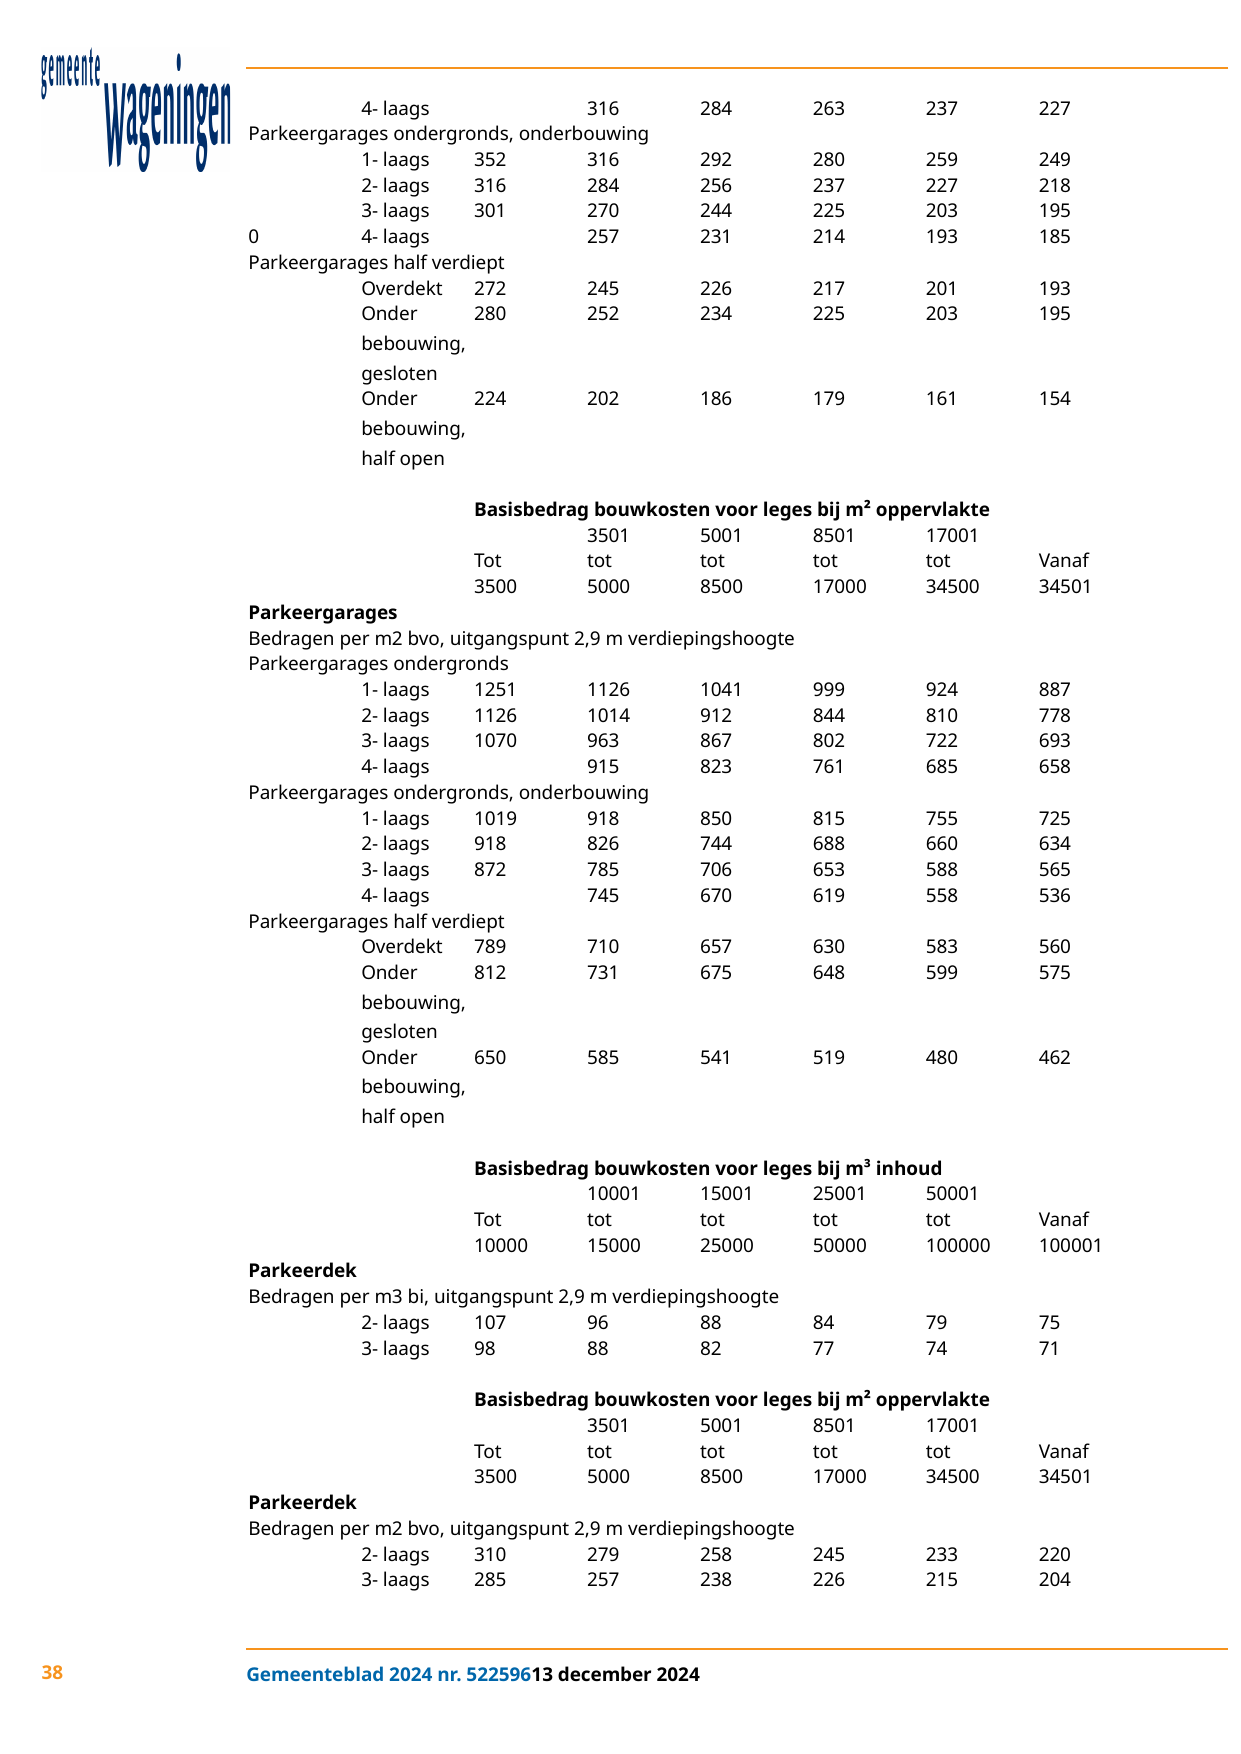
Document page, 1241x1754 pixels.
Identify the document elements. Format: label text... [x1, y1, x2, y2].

table_cell [248, 1541, 361, 1566]
table_cell [248, 496, 361, 522]
table_cell 234 [700, 301, 813, 386]
table_cell 3501 [587, 522, 700, 548]
table_cell 1251 [474, 676, 587, 702]
table_cell Onder bebouwing, gesloten [361, 301, 474, 386]
table_cell [248, 754, 361, 779]
table_cell 17000 [813, 1464, 926, 1489]
table_cell 2- laags [361, 1309, 474, 1335]
table_cell 79 [926, 1309, 1038, 1335]
table_cell [926, 779, 1038, 805]
table_cell 231 [700, 224, 813, 249]
table_cell 285 [474, 1566, 587, 1592]
table_cell tot [926, 1438, 1038, 1463]
table_cell [248, 172, 361, 198]
table_cell Overdekt [361, 275, 474, 301]
table_cell 225 [813, 301, 926, 386]
table_cell 25000 [700, 1232, 813, 1258]
table_cell [248, 856, 361, 882]
table_cell 107 [474, 1309, 587, 1335]
table_cell [587, 249, 700, 275]
table_cell 575 [1039, 959, 1152, 1044]
table_cell 75 [1039, 1309, 1152, 1335]
table_cell 227 [1039, 95, 1152, 121]
table_cell 918 [587, 805, 700, 831]
table_cell Onder bebouwing, half open [361, 386, 474, 470]
table_cell 82 [700, 1335, 813, 1361]
table_cell 284 [587, 172, 700, 198]
table_cell Bedragen per m3 bi, uitgangspunt 2,9 m verdiepingshoogte [248, 1284, 926, 1309]
table_cell tot [700, 1438, 813, 1463]
table_cell Tot [474, 1206, 587, 1232]
table_cell 195 [1039, 301, 1152, 386]
table_cell 867 [700, 728, 813, 753]
table_cell 789 [474, 934, 587, 959]
table_cell 480 [926, 1044, 1038, 1129]
table_cell 15001 [700, 1181, 813, 1206]
table_cell 50001 [926, 1181, 1038, 1206]
table_cell [361, 522, 474, 548]
table_cell [361, 1206, 474, 1232]
table_cell [1039, 599, 1152, 625]
table_cell 619 [813, 882, 926, 908]
table_cell [248, 805, 361, 831]
table_cell 1126 [587, 676, 700, 702]
table_cell 25001 [813, 1181, 926, 1206]
table_cell [1039, 1129, 1152, 1155]
table_cell 77 [813, 1335, 926, 1361]
table_cell 670 [700, 882, 813, 908]
table_cell [1039, 625, 1152, 651]
table_cell 3501 [587, 1412, 700, 1438]
table_cell 725 [1039, 805, 1152, 831]
table_cell [474, 95, 587, 121]
table_cell 218 [1039, 172, 1152, 198]
table_cell 810 [926, 702, 1038, 728]
table_cell [248, 702, 361, 728]
table_cell [248, 275, 361, 301]
table_cell 4- laags [361, 224, 474, 249]
table_cell 3- laags [361, 728, 474, 753]
table_cell 10000 [474, 1232, 587, 1258]
table_cell tot [813, 1438, 926, 1463]
table_cell 34501 [1039, 573, 1152, 599]
table_cell [926, 908, 1038, 933]
table_cell [248, 573, 361, 599]
table_cell 252 [587, 301, 700, 386]
table_cell 536 [1039, 882, 1152, 908]
table_cell 462 [1039, 1044, 1152, 1129]
table_cell [1039, 1155, 1152, 1181]
table_cell [587, 470, 700, 496]
table_cell 1- laags [361, 805, 474, 831]
table_cell [700, 470, 813, 496]
table_cell [700, 249, 813, 275]
table_cell 10001 [587, 1181, 700, 1206]
table_cell Vanaf [1039, 548, 1152, 573]
table_cell 316 [587, 95, 700, 121]
table_cell [1039, 1361, 1152, 1386]
table_cell 8500 [700, 573, 813, 599]
table_cell [248, 1044, 361, 1129]
table_cell 802 [813, 728, 926, 753]
table_cell [1039, 779, 1152, 805]
table_cell 2- laags [361, 172, 474, 198]
table_cell [813, 1361, 926, 1386]
table_cell [926, 121, 1038, 146]
table_cell 918 [474, 831, 587, 856]
table_cell [813, 1129, 926, 1155]
table_cell 761 [813, 754, 926, 779]
table_cell Bedragen per m2 bvo, uitgangspunt 2,9 m verdiepingshoogte [248, 625, 926, 651]
table_cell 2- laags [361, 702, 474, 728]
table_cell 844 [813, 702, 926, 728]
table_cell 185 [1039, 224, 1152, 249]
table_cell [248, 1412, 361, 1438]
table_cell [587, 651, 700, 676]
table_cell 257 [587, 224, 700, 249]
table_cell Parkeerdek [248, 1258, 474, 1283]
table_cell [1039, 1284, 1152, 1309]
table_cell [1039, 908, 1152, 933]
table_cell [474, 522, 587, 548]
table_cell 215 [926, 1566, 1038, 1592]
table_cell [361, 470, 474, 496]
table_cell [1039, 1515, 1152, 1541]
table_cell 1126 [474, 702, 587, 728]
table_cell 722 [926, 728, 1038, 753]
table_cell 270 [587, 198, 700, 223]
table_cell 310 [474, 1541, 587, 1566]
table_cell 1019 [474, 805, 587, 831]
table_cell 5001 [700, 1412, 813, 1438]
table_cell 785 [587, 856, 700, 882]
table_cell 693 [1039, 728, 1152, 753]
table_cell 872 [474, 856, 587, 882]
table_cell 887 [1039, 676, 1152, 702]
table_cell [926, 1489, 1038, 1515]
table_cell 84 [813, 1309, 926, 1335]
table_cell [926, 1361, 1038, 1386]
table_cell Parkeergarages ondergronds, onderbouwing [248, 779, 813, 805]
table_cell 8501 [813, 522, 926, 548]
table_cell 565 [1039, 856, 1152, 882]
table_cell 675 [700, 959, 813, 1044]
table_cell [926, 470, 1038, 496]
table_cell [700, 1129, 813, 1155]
table_cell [248, 522, 361, 548]
table_cell [1039, 1489, 1152, 1515]
table_cell 3- laags [361, 198, 474, 223]
table_cell Overdekt [361, 934, 474, 959]
table_cell [361, 573, 474, 599]
table_cell 316 [474, 172, 587, 198]
table_cell 8500 [700, 1464, 813, 1489]
table_cell [361, 548, 474, 573]
table_cell 237 [926, 95, 1038, 121]
table_cell [813, 908, 926, 933]
table_cell Parkeergarages [248, 599, 474, 625]
table_cell [813, 1258, 926, 1283]
table_cell 233 [926, 1541, 1038, 1566]
table_cell [248, 386, 361, 470]
table_cell [587, 1129, 700, 1155]
table_cell 201 [926, 275, 1038, 301]
table_cell [700, 908, 813, 933]
table_cell 244 [700, 198, 813, 223]
table_cell [361, 1129, 474, 1155]
table_cell Parkeergarages ondergronds [248, 651, 587, 676]
table_cell 202 [587, 386, 700, 470]
table_cell [1039, 1258, 1152, 1283]
table_cell 4- laags [361, 95, 474, 121]
table_cell 259 [926, 146, 1038, 172]
table_cell Bedragen per m2 bvo, uitgangspunt 2,9 m verdiepingshoogte [248, 1515, 926, 1541]
table_cell Parkeergarages ondergronds, onderbouwing [248, 121, 813, 146]
table_cell 203 [926, 301, 1038, 386]
table_cell Parkeerdek [248, 1489, 474, 1515]
table_cell [248, 301, 361, 386]
table_cell [700, 599, 813, 625]
table_cell 88 [587, 1335, 700, 1361]
table_cell 0 [248, 224, 361, 249]
table_cell 1014 [587, 702, 700, 728]
table_cell 256 [700, 172, 813, 198]
table_cell [1039, 1181, 1152, 1206]
table_cell 744 [700, 831, 813, 856]
table_cell [474, 882, 587, 908]
table_cell Onder bebouwing, gesloten [361, 959, 474, 1044]
table_cell [474, 1181, 587, 1206]
table_cell [474, 1258, 587, 1283]
table_cell 316 [587, 146, 700, 172]
table_cell [248, 1129, 361, 1155]
table_cell 519 [813, 1044, 926, 1129]
table_cell [813, 779, 926, 805]
table_cell 657 [700, 934, 813, 959]
table_cell 599 [926, 959, 1038, 1044]
table_cell tot [813, 1206, 926, 1232]
table_cell 745 [587, 882, 700, 908]
table_cell [926, 651, 1038, 676]
table_cell 3- laags [361, 1566, 474, 1592]
table_cell 227 [926, 172, 1038, 198]
table_cell [361, 1386, 474, 1412]
table_cell 249 [1039, 146, 1152, 172]
table_cell 284 [700, 95, 813, 121]
table_cell [926, 1515, 1038, 1541]
table_cell [474, 1412, 587, 1438]
table_cell 558 [926, 882, 1038, 908]
table_cell 4- laags [361, 754, 474, 779]
table_cell 815 [813, 805, 926, 831]
table_cell tot [587, 1206, 700, 1232]
table_cell [248, 1309, 361, 1335]
table_cell Basisbedrag bouwkosten voor leges bij m³ inhoud [474, 1155, 1038, 1181]
table_cell 193 [1039, 275, 1152, 301]
table_cell 214 [813, 224, 926, 249]
table_cell [248, 1206, 361, 1232]
table_cell [248, 548, 361, 573]
table_cell 706 [700, 856, 813, 882]
table_cell [700, 651, 813, 676]
table_cell 186 [700, 386, 813, 470]
table_cell [361, 1464, 474, 1489]
table_cell 999 [813, 676, 926, 702]
table_cell [474, 1361, 587, 1386]
table_cell tot [700, 1206, 813, 1232]
table_cell 204 [1039, 1566, 1152, 1592]
table_cell 280 [474, 301, 587, 386]
table_cell 100000 [926, 1232, 1038, 1258]
table_cell [361, 496, 474, 522]
table_cell tot [587, 1438, 700, 1463]
table_cell [926, 625, 1038, 651]
table_cell [248, 1181, 361, 1206]
table_cell [248, 882, 361, 908]
table_cell [926, 1258, 1038, 1283]
table_cell [1039, 249, 1152, 275]
table_cell [361, 1181, 474, 1206]
table_cell 17001 [926, 522, 1038, 548]
table_cell 17001 [926, 1412, 1038, 1438]
table_cell 226 [700, 275, 813, 301]
table_cell 685 [926, 754, 1038, 779]
table_cell [587, 599, 700, 625]
table_cell 220 [1039, 1541, 1152, 1566]
table_cell [248, 146, 361, 172]
table_cell 823 [700, 754, 813, 779]
table_cell [474, 224, 587, 249]
table_cell [248, 1438, 361, 1463]
table_cell [248, 1566, 361, 1592]
table_cell [474, 599, 587, 625]
table_cell 352 [474, 146, 587, 172]
table_cell 634 [1039, 831, 1152, 856]
table_cell 257 [587, 1566, 700, 1592]
table_cell Vanaf [1039, 1438, 1152, 1463]
table_cell 50000 [813, 1232, 926, 1258]
table_cell [926, 249, 1038, 275]
table_cell [248, 676, 361, 702]
table_cell 96 [587, 1309, 700, 1335]
table_cell [248, 1464, 361, 1489]
table_cell 263 [813, 95, 926, 121]
table_cell [474, 1489, 587, 1515]
table_cell [813, 249, 926, 275]
table_cell 653 [813, 856, 926, 882]
table_cell 915 [587, 754, 700, 779]
table_cell 88 [700, 1309, 813, 1335]
table_cell [474, 754, 587, 779]
table_cell [1039, 1412, 1152, 1438]
table_cell [248, 1386, 361, 1412]
table_cell tot [700, 548, 813, 573]
table_cell 2- laags [361, 1541, 474, 1566]
table_cell tot [813, 548, 926, 573]
table_cell [361, 1232, 474, 1258]
table_cell Basisbedrag bouwkosten voor leges bij m² oppervlakte [474, 496, 1152, 522]
table_cell 193 [926, 224, 1038, 249]
table_cell [361, 1155, 474, 1181]
table_cell [813, 651, 926, 676]
table_cell 850 [700, 805, 813, 831]
table_cell 588 [926, 856, 1038, 882]
table_cell [1039, 522, 1152, 548]
table_cell Onder bebouwing, half open [361, 1044, 474, 1129]
table_cell [248, 1155, 361, 1181]
table_cell 560 [1039, 934, 1152, 959]
table_cell [926, 1129, 1038, 1155]
table_cell 585 [587, 1044, 700, 1129]
table_cell [361, 1412, 474, 1438]
table_cell [813, 1489, 926, 1515]
table_cell 710 [587, 934, 700, 959]
table_cell 912 [700, 702, 813, 728]
table_cell 272 [474, 275, 587, 301]
table_cell 34500 [926, 573, 1038, 599]
table_cell [813, 121, 926, 146]
table_cell Vanaf [1039, 1206, 1152, 1232]
table_cell 226 [813, 1566, 926, 1592]
table_cell 650 [474, 1044, 587, 1129]
table_cell 3500 [474, 573, 587, 599]
table_cell [587, 908, 700, 933]
table_cell 630 [813, 934, 926, 959]
table_cell 5000 [587, 573, 700, 599]
table_cell [248, 728, 361, 753]
table_cell 5001 [700, 522, 813, 548]
table_cell 924 [926, 676, 1038, 702]
table_cell 3- laags [361, 856, 474, 882]
table_cell 15000 [587, 1232, 700, 1258]
table_cell tot [926, 548, 1038, 573]
table_cell [1039, 121, 1152, 146]
table_cell [587, 1361, 700, 1386]
table_cell 731 [587, 959, 700, 1044]
picture [41, 47, 231, 172]
table_cell 154 [1039, 386, 1152, 470]
table_cell 179 [813, 386, 926, 470]
table_cell Tot [474, 1438, 587, 1463]
table_cell 1- laags [361, 146, 474, 172]
table_cell Tot [474, 548, 587, 573]
table_cell 755 [926, 805, 1038, 831]
table_cell 658 [1039, 754, 1152, 779]
table_cell 1041 [700, 676, 813, 702]
table_cell [361, 1361, 474, 1386]
table_cell [587, 1489, 700, 1515]
table_cell 225 [813, 198, 926, 223]
table_cell 4- laags [361, 882, 474, 908]
table_cell 17000 [813, 573, 926, 599]
table_cell [1039, 470, 1152, 496]
table_cell 826 [587, 831, 700, 856]
table_cell 245 [813, 1541, 926, 1566]
table_cell 1070 [474, 728, 587, 753]
table_cell [248, 198, 361, 223]
table_cell [700, 1361, 813, 1386]
table_cell 8501 [813, 1412, 926, 1438]
table_cell tot [926, 1206, 1038, 1232]
table_cell 74 [926, 1335, 1038, 1361]
table_cell 34501 [1039, 1464, 1152, 1489]
table_cell [248, 95, 361, 121]
table_cell [248, 1232, 361, 1258]
table_cell 583 [926, 934, 1038, 959]
table_cell [248, 934, 361, 959]
table_cell [248, 831, 361, 856]
table_cell 34500 [926, 1464, 1038, 1489]
table_cell 963 [587, 728, 700, 753]
table_cell 98 [474, 1335, 587, 1361]
table_cell 292 [700, 146, 813, 172]
table_cell 161 [926, 386, 1038, 470]
table_cell [1039, 651, 1152, 676]
table_cell 280 [813, 146, 926, 172]
table_cell 224 [474, 386, 587, 470]
table_cell [700, 1489, 813, 1515]
table_cell [248, 1335, 361, 1361]
table_cell 688 [813, 831, 926, 856]
table_cell 203 [926, 198, 1038, 223]
table_cell 245 [587, 275, 700, 301]
table_cell 301 [474, 198, 587, 223]
table_cell 541 [700, 1044, 813, 1129]
table_cell [926, 599, 1038, 625]
table_cell 217 [813, 275, 926, 301]
table_cell 660 [926, 831, 1038, 856]
table_cell 648 [813, 959, 926, 1044]
table_cell 3- laags [361, 1335, 474, 1361]
table_cell [700, 1258, 813, 1283]
table_cell [248, 959, 361, 1044]
table_cell 195 [1039, 198, 1152, 223]
table_cell [587, 1258, 700, 1283]
table_cell 238 [700, 1566, 813, 1592]
table_cell 237 [813, 172, 926, 198]
table_cell 279 [587, 1541, 700, 1566]
table_cell 2- laags [361, 831, 474, 856]
table_cell [474, 470, 587, 496]
table_cell [813, 599, 926, 625]
table_cell [248, 470, 361, 496]
table_cell [361, 1438, 474, 1463]
table_cell Parkeergarages half verdiept [248, 908, 587, 933]
table_cell [926, 1284, 1038, 1309]
table_cell 5000 [587, 1464, 700, 1489]
table_cell Basisbedrag bouwkosten voor leges bij m² oppervlakte [474, 1386, 1152, 1412]
table_cell 3500 [474, 1464, 587, 1489]
table_cell [813, 470, 926, 496]
table_cell 71 [1039, 1335, 1152, 1361]
table_cell 812 [474, 959, 587, 1044]
table_cell [474, 1129, 587, 1155]
table_cell 1- laags [361, 676, 474, 702]
table_cell tot [587, 548, 700, 573]
table_cell 778 [1039, 702, 1152, 728]
table_cell Parkeergarages half verdiept [248, 249, 587, 275]
table_cell [248, 1361, 361, 1386]
table_cell 258 [700, 1541, 813, 1566]
table_cell 100001 [1039, 1232, 1152, 1258]
